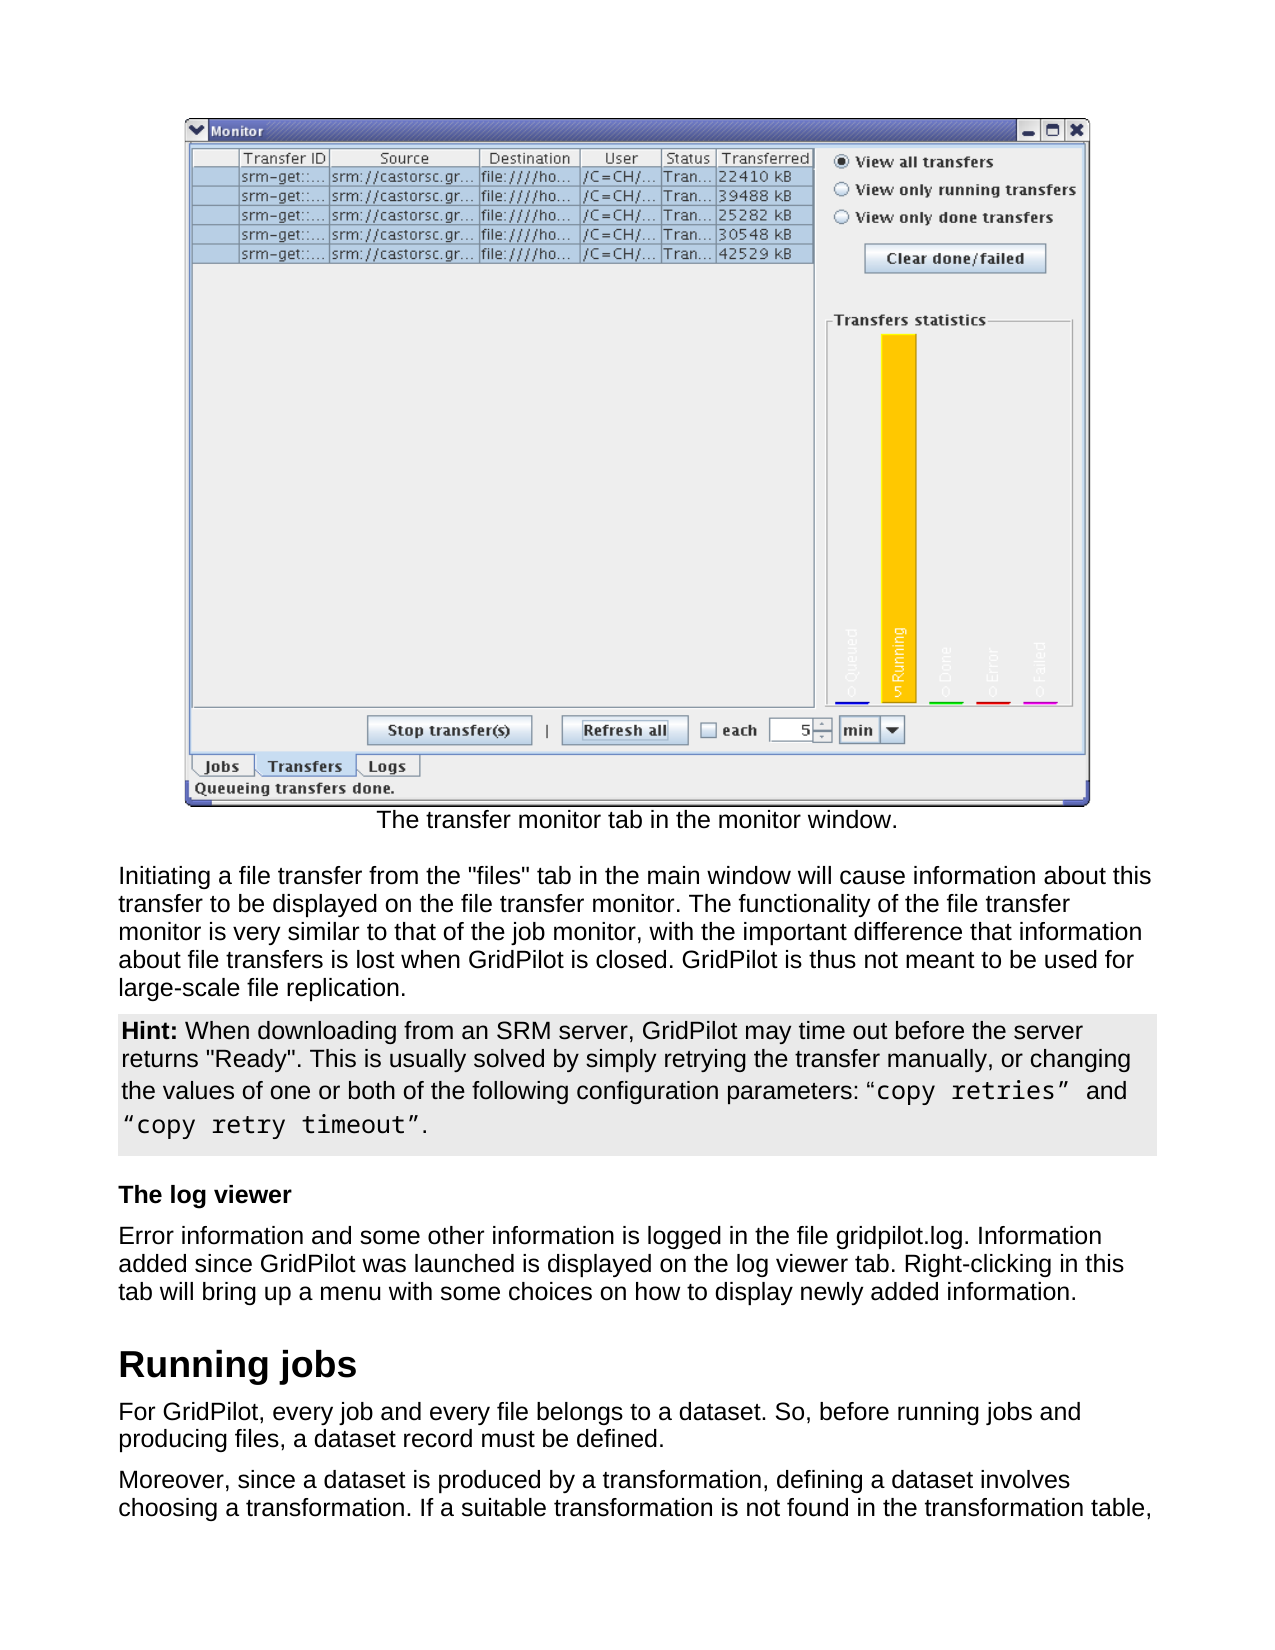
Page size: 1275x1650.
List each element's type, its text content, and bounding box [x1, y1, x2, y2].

subtitle The log viewer [118, 1181, 1157, 1209]
text Initiating a file transfer from the "files" tab in the main window will cause information about this transfer to be displayed on the file transfer monitor. The functionality of the file transfer monitor is very similar to that of the job monitor, with the important difference that information about file transfers is lost when GridPilot is closed. GridPilot is thus not meant to be used for large-scale file replication. [118, 862, 1157, 1002]
text Moreover, since a dataset is produced by a transformation, defining a dataset involves choosing a transformation. If a suitable transformation is not found in the transformation table, [118, 1466, 1157, 1522]
text The transfer monitor tab in the monitor window. [118, 806, 1157, 834]
text Error information and some other information is logged in the file gridpilot.log. Information added since GridPilot was launched is displayed on the log viewer tab. Right-clicking in this tab will bring up a menu with some choices on how to display newly added information. [118, 1222, 1157, 1306]
table_header Hint: When downloading from an SRM server, GridPilot may time out before the server returns "Ready". This is usually solved by simply retrying the transfer manually, or changing the values of one or both of the following configuration parameters: “copy retries” and “copy retry timeout”. [118, 1014, 1157, 1156]
subtitle Running jobs [118, 1343, 1157, 1385]
picture [184, 118, 1091, 807]
text For GridPilot, every job and every file belongs to a dataset. So, before running jobs and producing files, a dataset record must be defined. [118, 1397, 1157, 1453]
